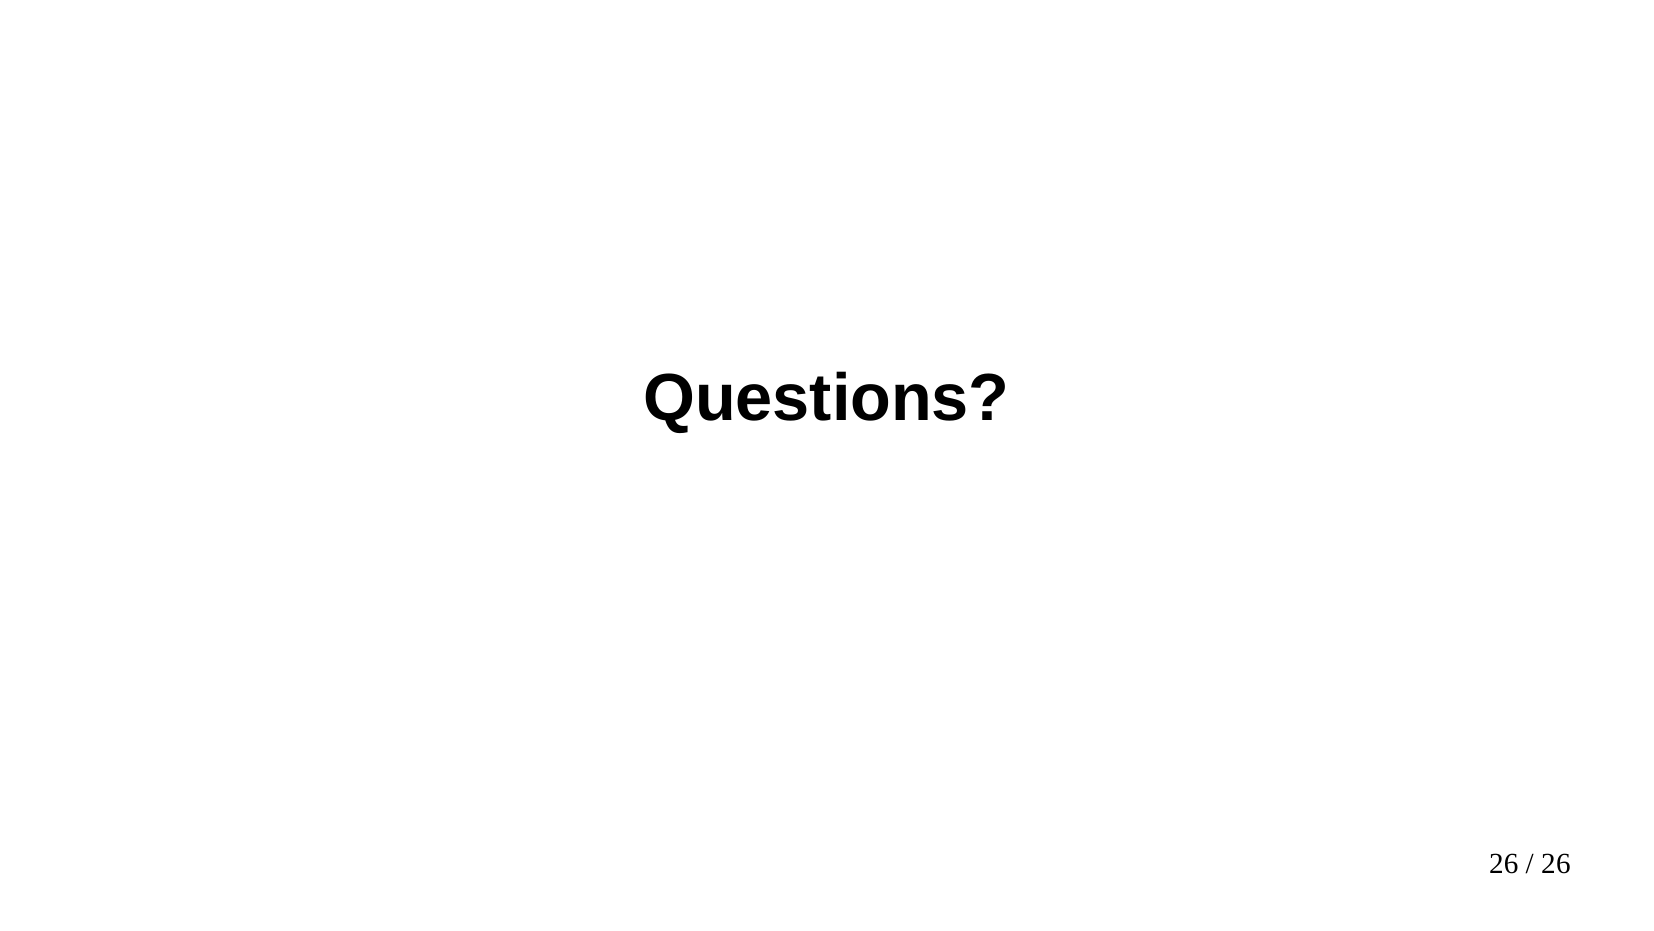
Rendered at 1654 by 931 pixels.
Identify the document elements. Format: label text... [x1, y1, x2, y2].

subtitle Questions? [82, 37, 1571, 757]
